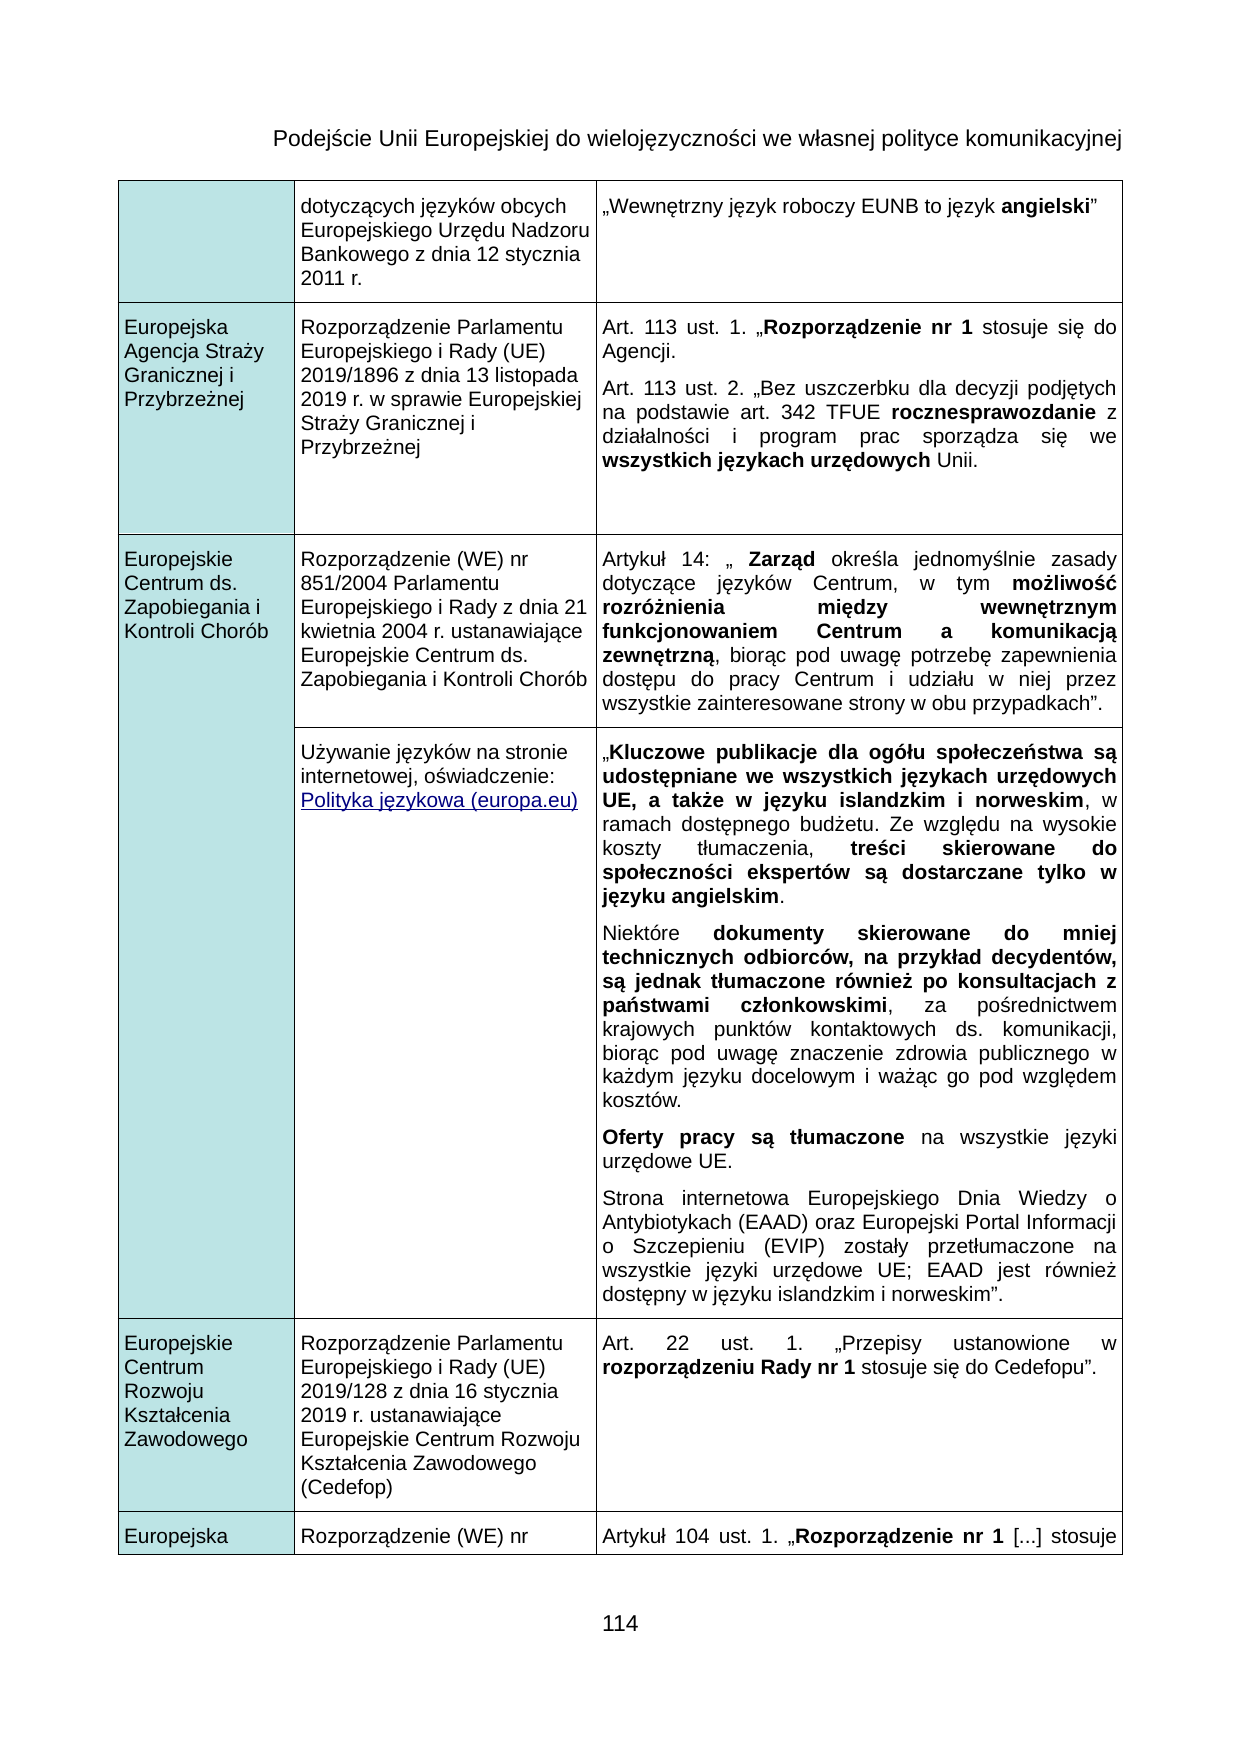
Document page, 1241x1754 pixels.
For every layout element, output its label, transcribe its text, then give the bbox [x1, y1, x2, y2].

table_cell Europejska [119, 1512, 294, 1554]
table_cell Rozporządzenie (WE) nr 851/2004 Parlamentu Europejskiego i Rady z dnia 21 kwietnia 2004 r. ustanawiające Europejskie Centrum ds. Zapobiegania i Kontroli Chorób [295, 535, 596, 727]
table_cell Artykuł 104 ust. 1. „Rozporządzenie nr 1 [...] stosuje [597, 1512, 1122, 1554]
table_cell Europejskie Centrum Rozwoju Kształcenia Zawodowego [119, 1319, 294, 1511]
table_cell Rozporządzenie Parlamentu Europejskiego i Rady (UE) 2019/128 z dnia 16 stycznia 2019 r. ustanawiające Europejskie Centrum Rozwoju Kształcenia Zawodowego (Cedefop) [295, 1319, 596, 1511]
table_cell Używanie języków na stronie internetowej, oświadczenie: Polityka językowa (europa.eu) [295, 728, 596, 1318]
table_cell Art. 22 ust. 1. „Przepisy ustanowione w rozporządzeniu Rady nr 1 stosuje się do Cedefopu”. [597, 1319, 1122, 1511]
table_cell [119, 181, 294, 302]
table_cell „Kluczowe publikacje dla ogółu społeczeństwa są udostępniane we wszystkich językach urzędowych UE, a także w języku islandzkim i norweskim, w ramach dostępnego budżetu. Ze względu na wysokie koszty tłumaczenia, treści skierowane do społeczności ekspertów są dostarczane tylko w języku angielskim. Niektóre dokumenty skierowane do mniej technicznych odbiorców, na przykład decydentów, są jednak tłumaczone również po konsultacjach z państwami członkowskimi, za pośrednictwem krajowych punktów kontaktowych ds. komunikacji, biorąc pod uwagę znaczenie zdrowia publicznego w każdym języku docelowym i ważąc go pod względem kosztów. Oferty pracy są tłumaczone na wszystkie języki urzędowe UE. Strona internetowa Europejskiego Dnia Wiedzy o Antybiotykach (EAAD) oraz Europejski Portal Informacji o Szczepieniu (EVIP) zostały przetłumaczone na wszystkie języki urzędowe UE; EAAD jest również dostępny w języku islandzkim i norweskim”. [597, 728, 1122, 1318]
table_cell Rozporządzenie (WE) nr [295, 1512, 596, 1554]
table_cell Rozporządzenie Parlamentu Europejskiego i Rady (UE) 2019/1896 z dnia 13 listopada 2019 r. w sprawie Europejskiej Straży Granicznej i Przybrzeżnej [295, 303, 596, 533]
table_cell Europejskie Centrum ds. Zapobiegania i Kontroli Chorób [119, 535, 294, 1318]
table_cell Europejska Agencja Straży Granicznej i Przybrzeżnej [119, 303, 294, 533]
table_cell dotyczących języków obcych Europejskiego Urzędu Nadzoru Bankowego z dnia 12 stycznia 2011 r. [295, 181, 596, 302]
table_cell „Wewnętrzny język roboczy EUNB to język angielski” [597, 181, 1122, 302]
table_cell Artykuł 14: „ Zarząd określa jednomyślnie zasady dotyczące języków Centrum, w tym możliwość rozróżnienia między wewnętrznym funkcjonowaniem Centrum a komunikacją zewnętrzną, biorąc pod uwagę potrzebę zapewnienia dostępu do pracy Centrum i udziału w niej przez wszystkie zainteresowane strony w obu przypadkach”. [597, 535, 1122, 727]
table_cell Art. 113 ust. 1. „Rozporządzenie nr 1 stosuje się do Agencji. Art. 113 ust. 2. „Bez uszczerbku dla decyzji podjętych na podstawie art. 342 TFUE rocznesprawozdanie z działalności i program prac sporządza się we wszystkich językach urzędowych Unii. [597, 303, 1122, 533]
